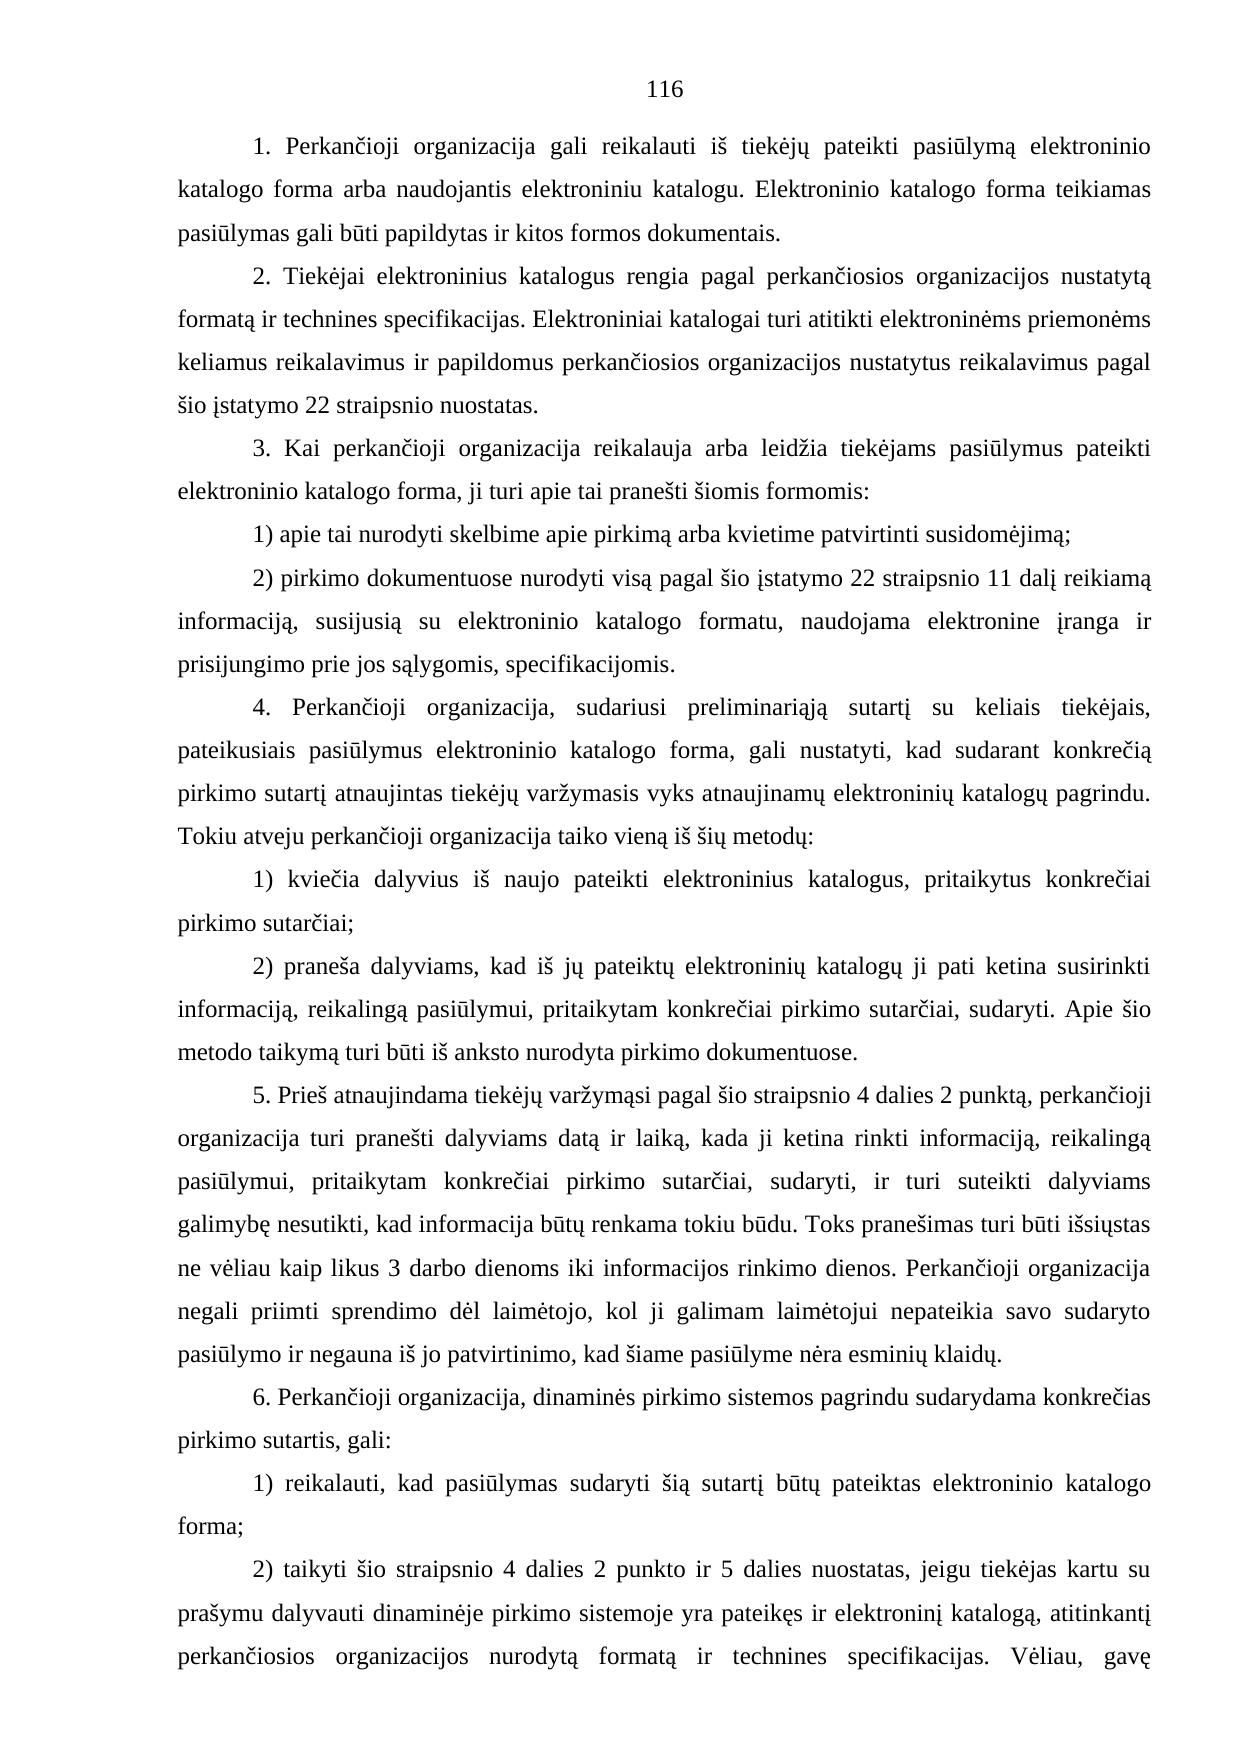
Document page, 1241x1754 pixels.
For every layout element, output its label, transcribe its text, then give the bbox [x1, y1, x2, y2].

text 5. Prieš atnaujindama tiekėjų varžymąsi pagal šio straipsnio 4 dalies 2 punktą, perkančioji organizacija turi pranešti dalyviams datą ir laiką, kada ji ketina rinkti informaciją, reikalingą pasiūlymui, pritaikytam konkrečiai pirkimo sutarčiai, sudaryti, ir turi suteikti dalyviams galimybę nesutikti, kad informacija būtų renkama tokiu būdu. Toks pranešimas turi būti išsiųstas ne vėliau kaip likus 3 darbo dienoms iki informacijos rinkimo dienos. Perkančioji organizacija negali priimti sprendimo dėl laimėtojo, kol ji galimam laimėtojui nepateikia savo sudaryto pasiūlymo ir negauna iš jo patvirtinimo, kad šiame pasiūlyme nėra esminių klaidų. [177, 1080, 1152, 1368]
text 3. Kai perkančioji organizacija reikalauja arba leidžia tiekėjams pasiūlymus pateikti elektroninio katalogo forma, ji turi apie tai pranešti šiomis formomis: [177, 433, 1152, 505]
text 2) taikyti šio straipsnio 4 dalies 2 punkto ir 5 dalies nuostatas, jeigu tiekėjas kartu su prašymu dalyvauti dinaminėje pirkimo sistemoje yra pateikęs ir elektroninį katalogą, atitinkantį perkančiosios organizacijos nurodytą formatą ir technines specifikacijas. Vėliau, gavę [177, 1554, 1152, 1669]
text 1. Perkančioji organizacija gali reikalauti iš tiekėjų pateikti pasiūlymą elektroninio katalogo forma arba naudojantis elektroniniu katalogu. Elektroninio katalogo forma teikiamas pasiūlymas gali būti papildytas ir kitos formos dokumentais. [177, 131, 1152, 246]
text 4. Perkančioji organizacija, sudariusi preliminariąją sutartį su keliais tiekėjais, pateikusiais pasiūlymus elektroninio katalogo forma, gali nustatyti, kad sudarant konkrečią pirkimo sutartį atnaujintas tiekėjų varžymasis vyks atnaujinamų elektroninių katalogų pagrindu. Tokiu atveju perkančioji organizacija taiko vieną iš šių metodų: [177, 692, 1152, 850]
text 6. Perkančioji organizacija, dinaminės pirkimo sistemos pagrindu sudarydama konkrečias pirkimo sutartis, gali: [177, 1382, 1152, 1454]
text 2. Tiekėjai elektroninius katalogus rengia pagal perkančiosios organizacijos nustatytą formatą ir technines specifikacijas. Elektroniniai katalogai turi atitikti elektroninėms priemonėms keliamus reikalavimus ir papildomus perkančiosios organizacijos nustatytus reikalavimus pagal šio įstatymo 22 straipsnio nuostatas. [177, 261, 1152, 419]
text 1) kviečia dalyvius iš naujo pateikti elektroninius katalogus, pritaikytus konkrečiai pirkimo sutarčiai; [177, 864, 1152, 936]
text 1) reikalauti, kad pasiūlymas sudaryti šią sutartį būtų pateiktas elektroninio katalogo forma; [177, 1468, 1152, 1540]
text 2) pirkimo dokumentuose nurodyti visą pagal šio įstatymo 22 straipsnio 11 dalį reikiamą informaciją, susijusią su elektroninio katalogo formatu, naudojama elektronine įranga ir prisijungimo prie jos sąlygomis, specifikacijomis. [177, 563, 1152, 678]
text 2) praneša dalyviams, kad iš jų pateiktų elektroninių katalogų ji pati ketina susirinkti informaciją, reikalingą pasiūlymui, pritaikytam konkrečiai pirkimo sutarčiai, sudaryti. Apie šio metodo taikymą turi būti iš anksto nurodyta pirkimo dokumentuose. [177, 951, 1152, 1066]
text 1) apie tai nurodyti skelbime apie pirkimą arba kvietime patvirtinti susidomėjimą; [177, 519, 1152, 548]
